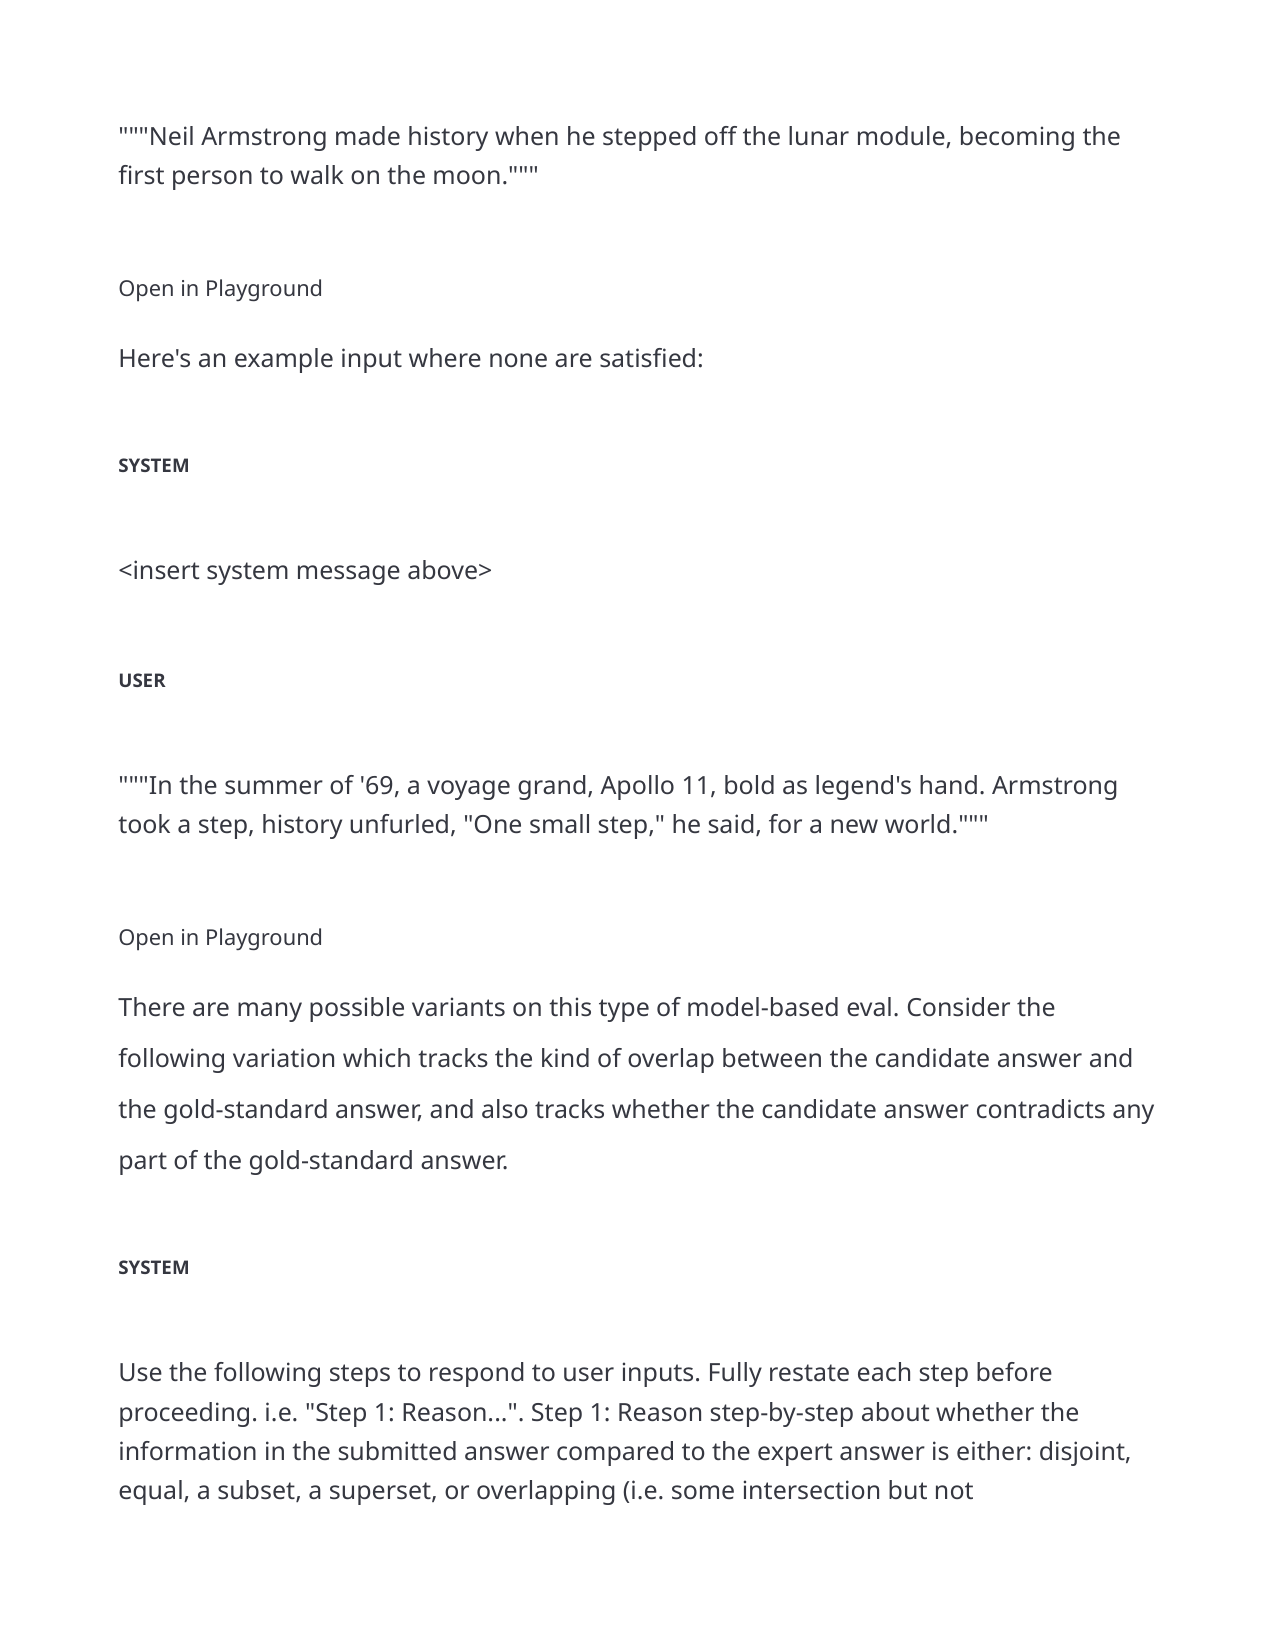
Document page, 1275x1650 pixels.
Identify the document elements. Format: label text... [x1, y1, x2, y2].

text <insert system message above> [118, 553, 1157, 587]
text Here's an example input where none are satisfied: [118, 340, 1157, 374]
text Open in Playground [118, 921, 1157, 952]
text """Neil Armstrong made history when he stepped off the lunar module, becoming the first person to walk on the moon.""" [118, 118, 1157, 191]
text There are many possible variants on this type of model-based eval. Consider the following variation which tracks the kind of overlap between the candidate answer and the gold-standard answer, and also tracks whether the candidate answer contradicts any part of the gold-standard answer. [118, 989, 1157, 1177]
text """In the summer of '69, a voyage grand, Apollo 11, bold as legend's hand. Armstrong took a step, history unfurled, "One small step," he said, for a new world.""" [118, 767, 1157, 841]
text SYSTEM [118, 1254, 1157, 1280]
text SYSTEM [118, 452, 1157, 478]
text USER [118, 667, 1157, 692]
text Use the following steps to respond to user inputs. Fully restate each step before proceeding. i.e. "Step 1: Reason...". Step 1: Reason step-by-step about whether the information in the submitted answer compared to the expert answer is either: disjoint, equal, a subset, a superset, or overlapping (i.e. some intersection but not [118, 1355, 1157, 1507]
text Open in Playground [118, 271, 1157, 303]
